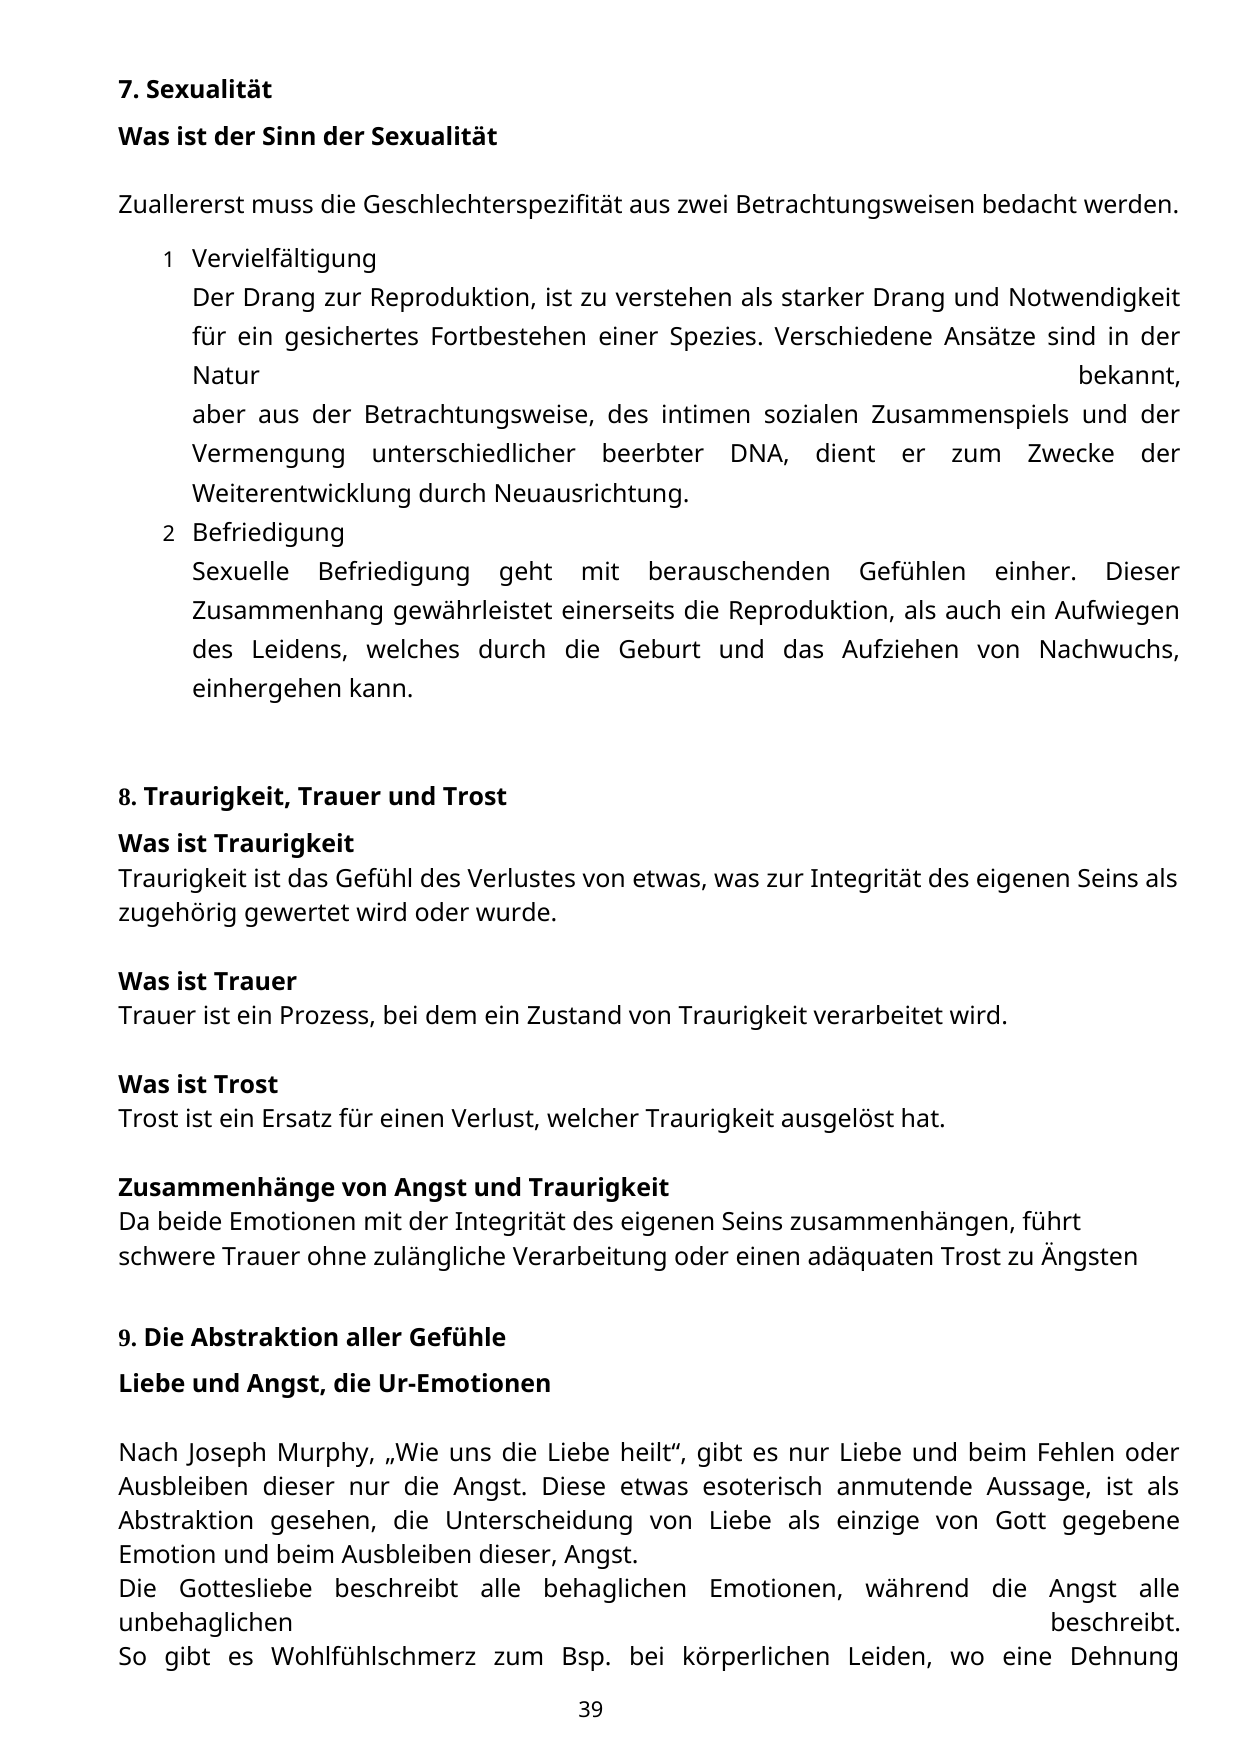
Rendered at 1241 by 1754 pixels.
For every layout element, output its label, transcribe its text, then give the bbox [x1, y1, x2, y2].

text Nach Joseph Murphy, „Wie uns die Liebe heilt“, gibt es nur Liebe und beim Fehlen oder Ausbleiben dieser nur die Angst. Diese etwas esoterisch anmutende Aussage, ist als Abstraktion gesehen, die Unterscheidung von Liebe als einzige von Gott gegebene Emotion und beim Ausbleiben dieser, Angst. [118, 1434, 1181, 1571]
subtitle 8. Traurigkeit, Trauer und Trost [118, 779, 1181, 813]
text Zusammenhänge von Angst und Traurigkeit [118, 1169, 1181, 1204]
text Liebe und Angst, die Ur-Emotionen [118, 1366, 1181, 1400]
subtitle 9. Die Abstraktion aller Gefühle [118, 1319, 1181, 1354]
text Was ist Trost [118, 1066, 1181, 1101]
text Was ist Trauer [118, 963, 1181, 997]
text Trauer ist ein Prozess, bei dem ein Zustand von Traurigkeit verarbeitet wird. [118, 997, 1181, 1032]
text Trost ist ein Ersatz für einen Verlust, welcher Traurigkeit ausgelöst hat. [118, 1101, 1181, 1135]
list Vervielfältigung Der Drang zur Reproduktion, ist zu verstehen als starker Drang und Notwendigkeit für ein gesichertes Fortbestehen einer Spezies. Verschiedene Ansätze sind in der Natur bekannt, aber aus der Betrachtungsweise, des intimen sozialen Zusammenspiels und der Vermengung unterschiedlicher beerbter DNA, dient er zum Zwecke der Weiterentwicklung durch Neuausrichtung. [162, 240, 1181, 509]
list Befriedigung Sexuelle Befriedigung geht mit berauschenden Gefühlen einher. Dieser Zusammenhang gewährleistet einerseits die Reproduktion, als auch ein Aufwiegen des Leidens, welches durch die Geburt und das Aufziehen von Nachwuchs, einhergehen kann. [162, 514, 1181, 705]
text Da beide Emotionen mit der Integrität des eigenen Seins zusammenhängen, führt schwere Trauer ohne zulängliche Verarbeitung oder einen adäquaten Trost zu Ängsten [118, 1204, 1181, 1272]
text Was ist der Sinn der Sexualität [118, 118, 1181, 152]
subtitle 7. Sexualität [118, 72, 1181, 106]
text Traurigkeit ist das Gefühl des Verlustes von etwas, was zur Integrität des eigenen Seins als zugehörig gewertet wird oder wurde. [118, 860, 1181, 929]
text Zuallererst muss die Geschlechterspezifität aus zwei Betrachtungsweisen bedacht werden. [118, 187, 1181, 221]
text Die Gottesliebe beschreibt alle behaglichen Emotionen, während die Angst alle unbehaglichen beschreibt. So gibt es Wohlfühlschmerz zum Bsp. bei körperlichen Leiden, wo eine Dehnung [118, 1571, 1181, 1673]
text Was ist Traurigkeit [118, 826, 1181, 860]
